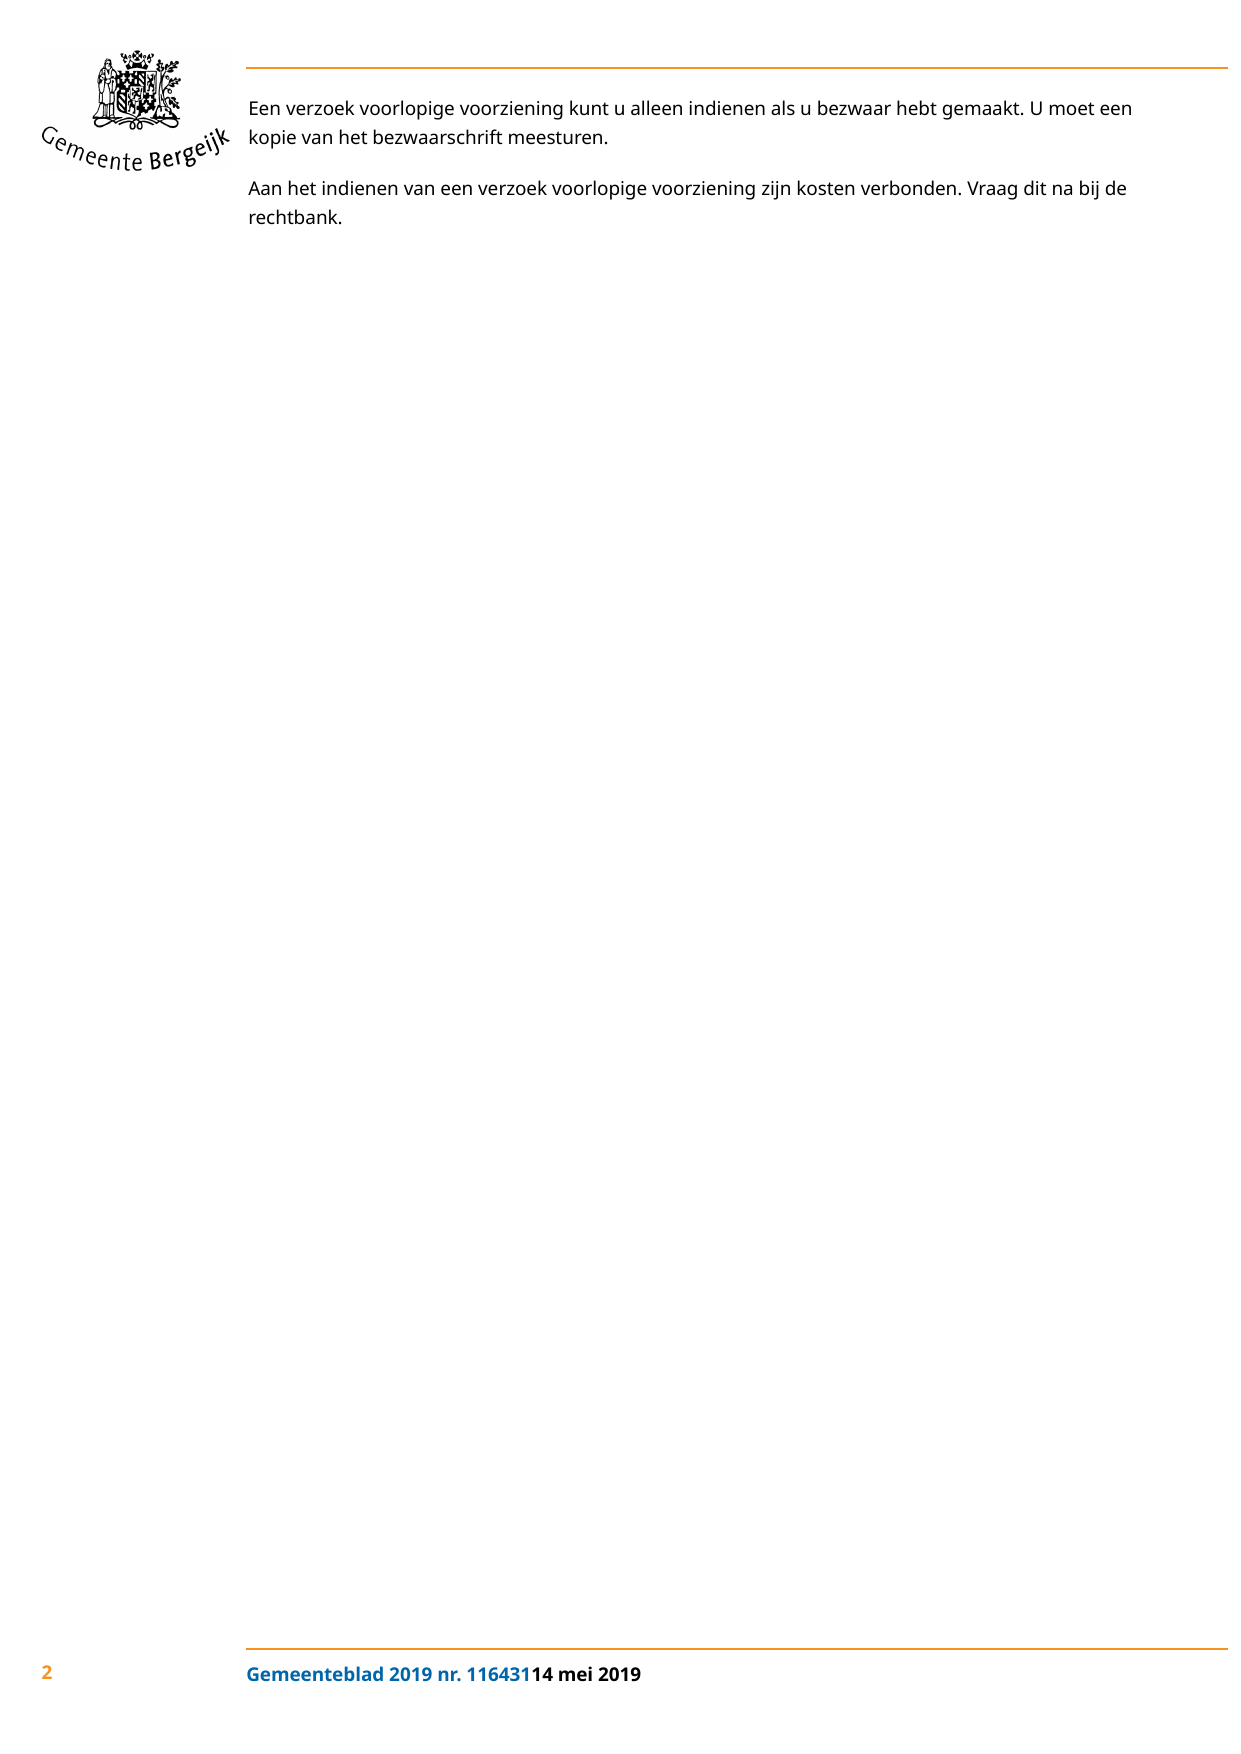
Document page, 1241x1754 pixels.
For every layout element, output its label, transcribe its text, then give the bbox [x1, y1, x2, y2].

picture [41, 47, 231, 172]
text Aan het indienen van een verzoek voorlopige voorziening zijn kosten verbonden. Vraag dit na bij de rechtbank. [248, 175, 1152, 230]
text Een verzoek voorlopige voorziening kunt u alleen indienen als u bezwaar hebt gemaakt. U moet een kopie van het bezwaarschrift meesturen. [248, 95, 1152, 150]
